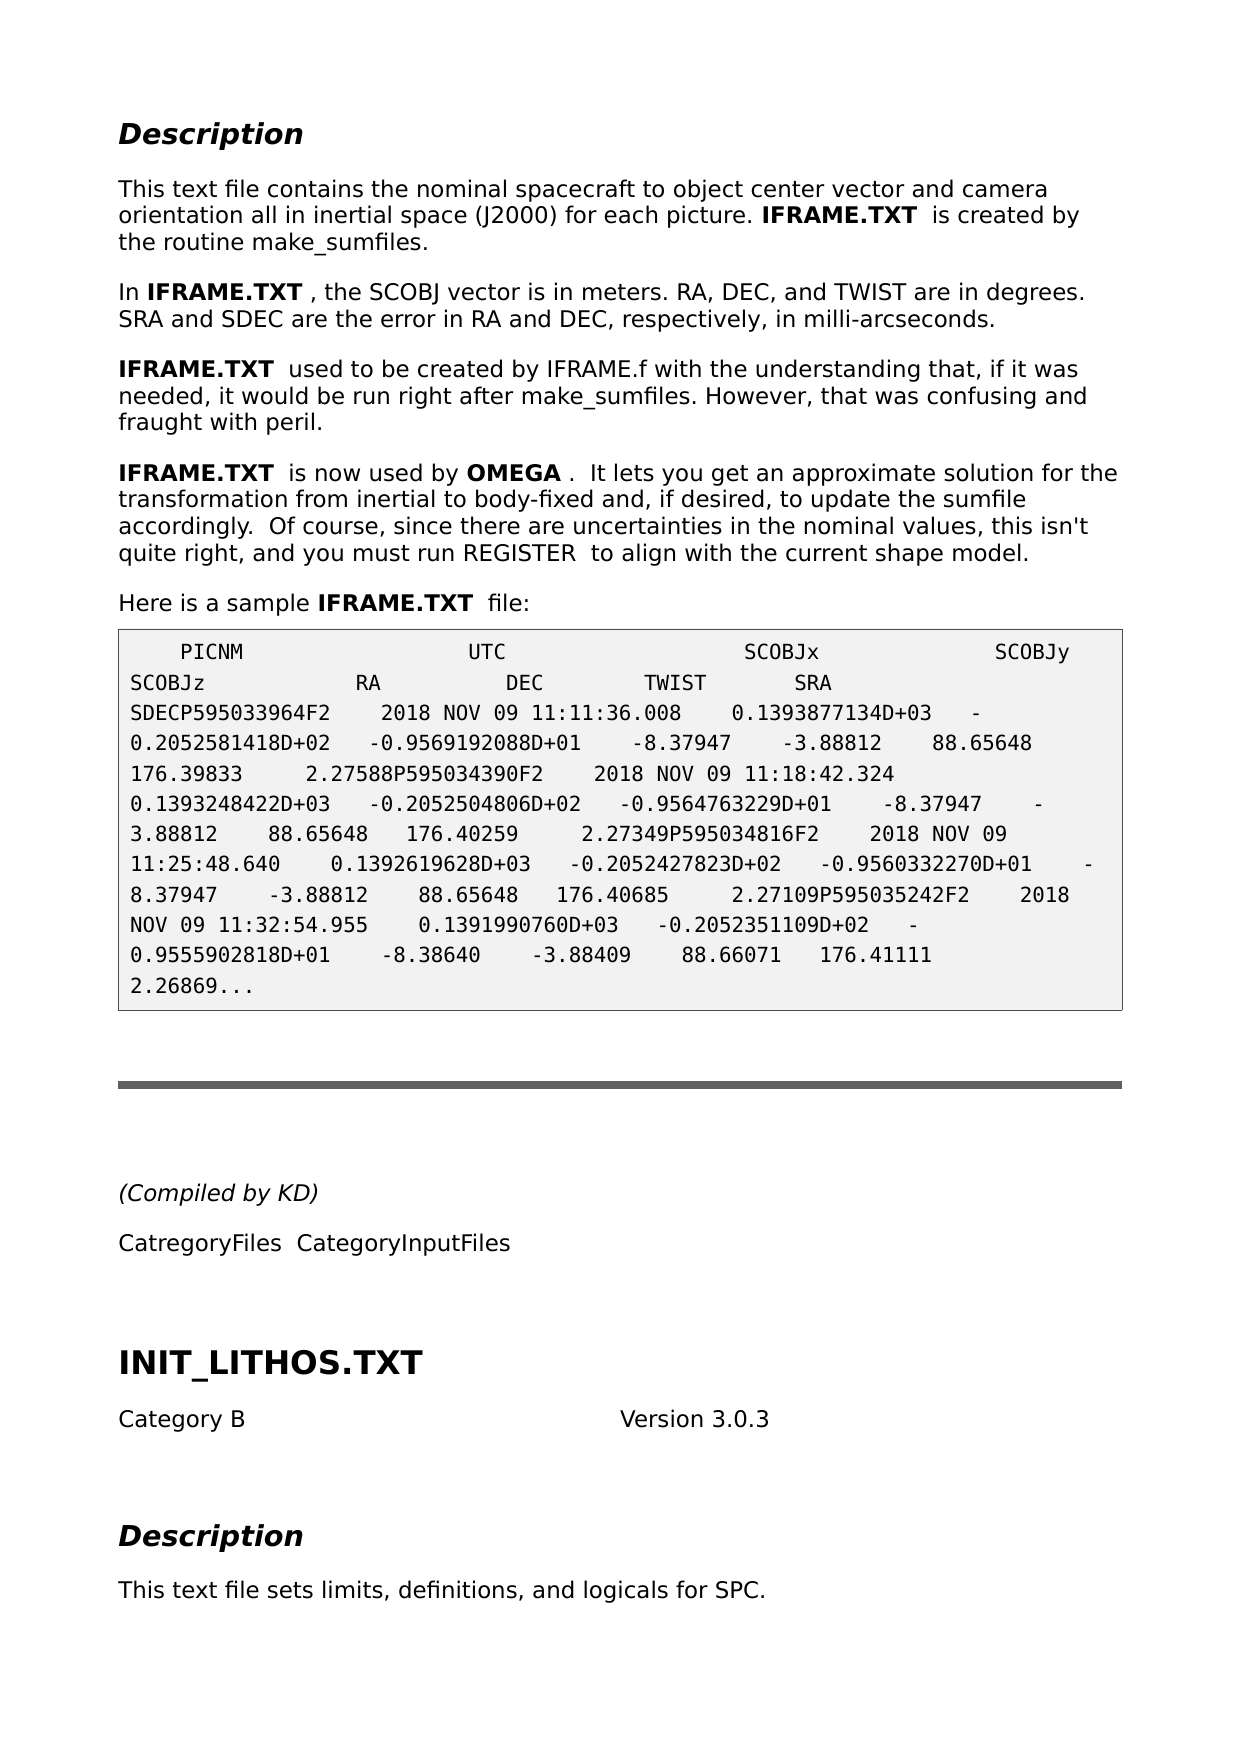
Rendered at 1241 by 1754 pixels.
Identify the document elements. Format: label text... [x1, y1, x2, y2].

subtitle Description [118, 1520, 1122, 1553]
subtitle Description [118, 118, 1122, 152]
text Here is a sample IFRAME.TXT file: [118, 590, 1122, 617]
text (Compiled by KD) [118, 1180, 1122, 1207]
table_header Version 3.0.3 [620, 1395, 1122, 1445]
table_header Category B [118, 1395, 620, 1445]
text CatregoryFiles CategoryInputFiles [118, 1231, 1122, 1257]
text IFRAME.TXT used to be created by IFRAME.f with the understanding that, if it was needed, it would be run right after make_sumfiles. However, that was confusing and fraught with peril. [118, 356, 1122, 436]
text This text file contains the nominal spacecraft to object center vector and camera orientation all in inertial space (J2000) for each picture. IFRAME.TXT is created by the routine make_sumfiles. [118, 176, 1122, 256]
text In IFRAME.TXT , the SCOBJ vector is in meters. RA, DEC, and TWIST are in degrees. SRA and SDEC are the error in RA and DEC, respectively, in milli-arcseconds. [118, 279, 1122, 333]
text IFRAME.TXT is now used by OMEGA . It lets you get an approximate solution for the transformation from inertial to body-fixed and, if desired, to update the sumfile accordingly. Of course, since there are uncertainties in the nominal values, this isn't quite right, and you must run REGISTER to align with the current shape model. [118, 460, 1122, 566]
text This text file sets limits, definitions, and logicals for SPC. [118, 1578, 1122, 1604]
subtitle INIT_LITHOS.TXT [118, 1344, 1122, 1382]
text PICNM UTC SCOBJx SCOBJy SCOBJz RA DEC TWIST SRA SDECP595033964F2 2018 NOV 09 11:11:36.008 0.1393877134D+03 -0.2052581418D+02 -0.9569192088D+01 -8.37947 -3.88812 88.65648 176.39833 2.27588P595034390F2 2018 NOV 09 11:18:42.324 0.1393248422D+03 -0.2052504806D+02 -0.9564763229D+01 -8.37947 -3.88812 88.65648 176.40259 2.27349P595034816F2 2018 NOV 09 11:25:48.640 0.1392619628D+03 -0.2052427823D+02 -0.9560332270D+01 -8.37947 -3.88812 88.65648 176.40685 2.27109P595035242F2 2018 NOV 09 11:32:54.955 0.1391990760D+03 -0.2052351109D+02 -0.9555902818D+01 -8.38640 -3.88409 88.66071 176.41111 2.26869... [119, 630, 1122, 1010]
